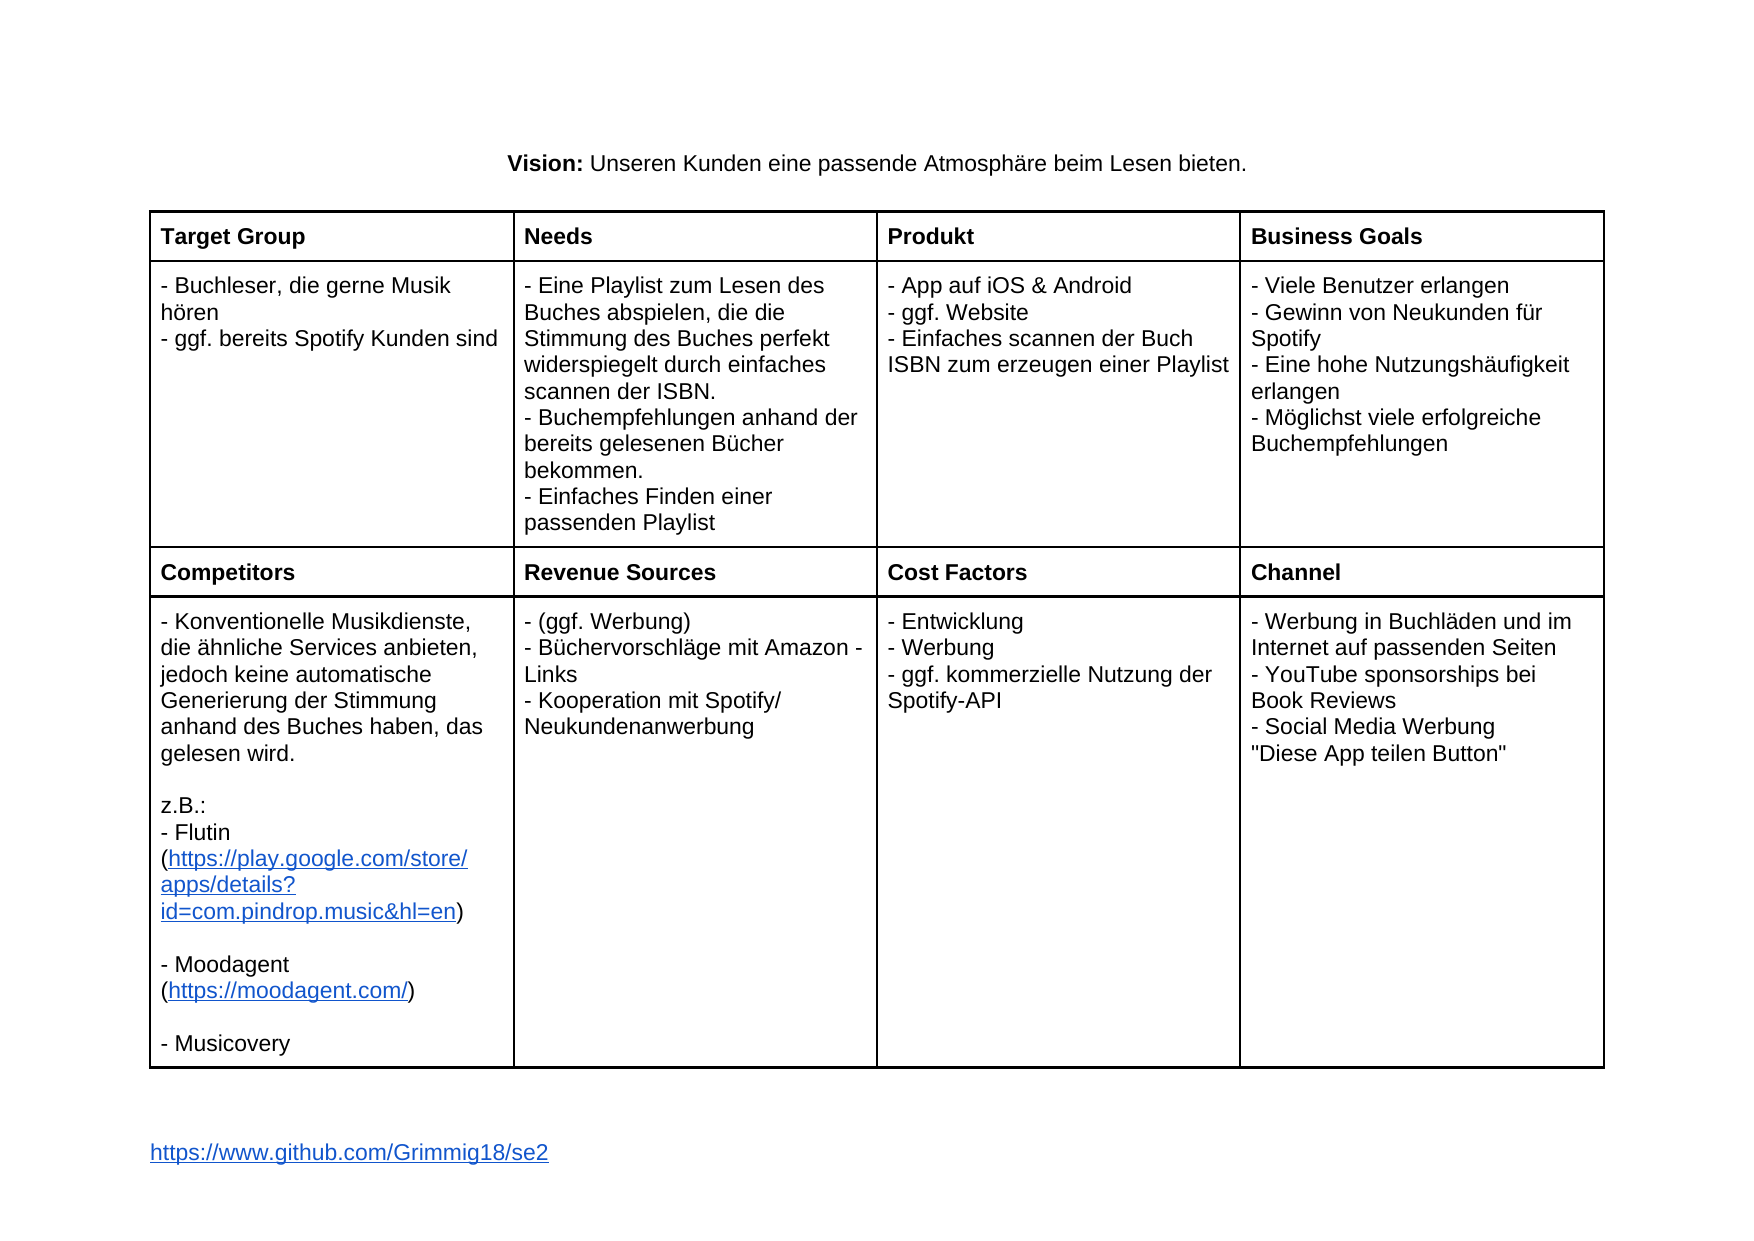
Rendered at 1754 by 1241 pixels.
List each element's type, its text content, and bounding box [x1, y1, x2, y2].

table_cell - Werbung in Buchläden und im Internet auf passenden Seiten - YouTube sponsorships bei Book Reviews - Social Media Werbung "Diese App teilen Button" [1241, 598, 1603, 1066]
table_cell - Eine Playlist zum Lesen des Buches abspielen, die die Stimmung des Buches perfekt widerspiegelt durch einfaches scannen der ISBN. - Buchempfehlungen anhand der bereits gelesenen Bücher bekommen. - Einfaches Finden einer passenden Playlist [515, 262, 876, 546]
text Vision: Unseren Kunden eine passende Atmosphäre beim Lesen bieten. [150, 150, 1604, 176]
table_cell - Buchleser, die gerne Musik hören - ggf. bereits Spotify Kunden sind [151, 262, 513, 546]
table_cell Competitors [151, 548, 513, 595]
table_cell - Viele Benutzer erlangen - Gewinn von Neukunden für Spotify - Eine hohe Nutzungshäufigkeit erlangen - Möglichst viele erfolgreiche Buchempfehlungen [1241, 262, 1603, 546]
table_header Needs [515, 213, 876, 260]
table_cell - Konventionelle Musikdienste, die ähnliche Services anbieten, jedoch keine automatische Generierung der Stimmung anhand des Buches haben, das gelesen wird. z.B.: - Flutin (https://play.google.com/store/apps/details?id=com.pindrop.music&hl=en) - Moodagent (https://moodagent.com/) - Musicovery [151, 598, 513, 1066]
table_cell - (ggf. Werbung) - Büchervorschläge mit Amazon - Links - Kooperation mit Spotify/ Neukundenanwerbung [515, 598, 876, 1066]
table_cell Channel [1241, 548, 1603, 595]
table_header Produkt [878, 213, 1239, 260]
table_cell Cost Factors [878, 548, 1239, 595]
table_cell Revenue Sources [515, 548, 876, 595]
table_header Target Group [151, 213, 513, 260]
table_cell - Entwicklung - Werbung - ggf. kommerzielle Nutzung der Spotify-API [878, 598, 1239, 1066]
table_cell - App auf iOS & Android - ggf. Website - Einfaches scannen der Buch ISBN zum erzeugen einer Playlist [878, 262, 1239, 546]
table_header Business Goals [1241, 213, 1603, 260]
